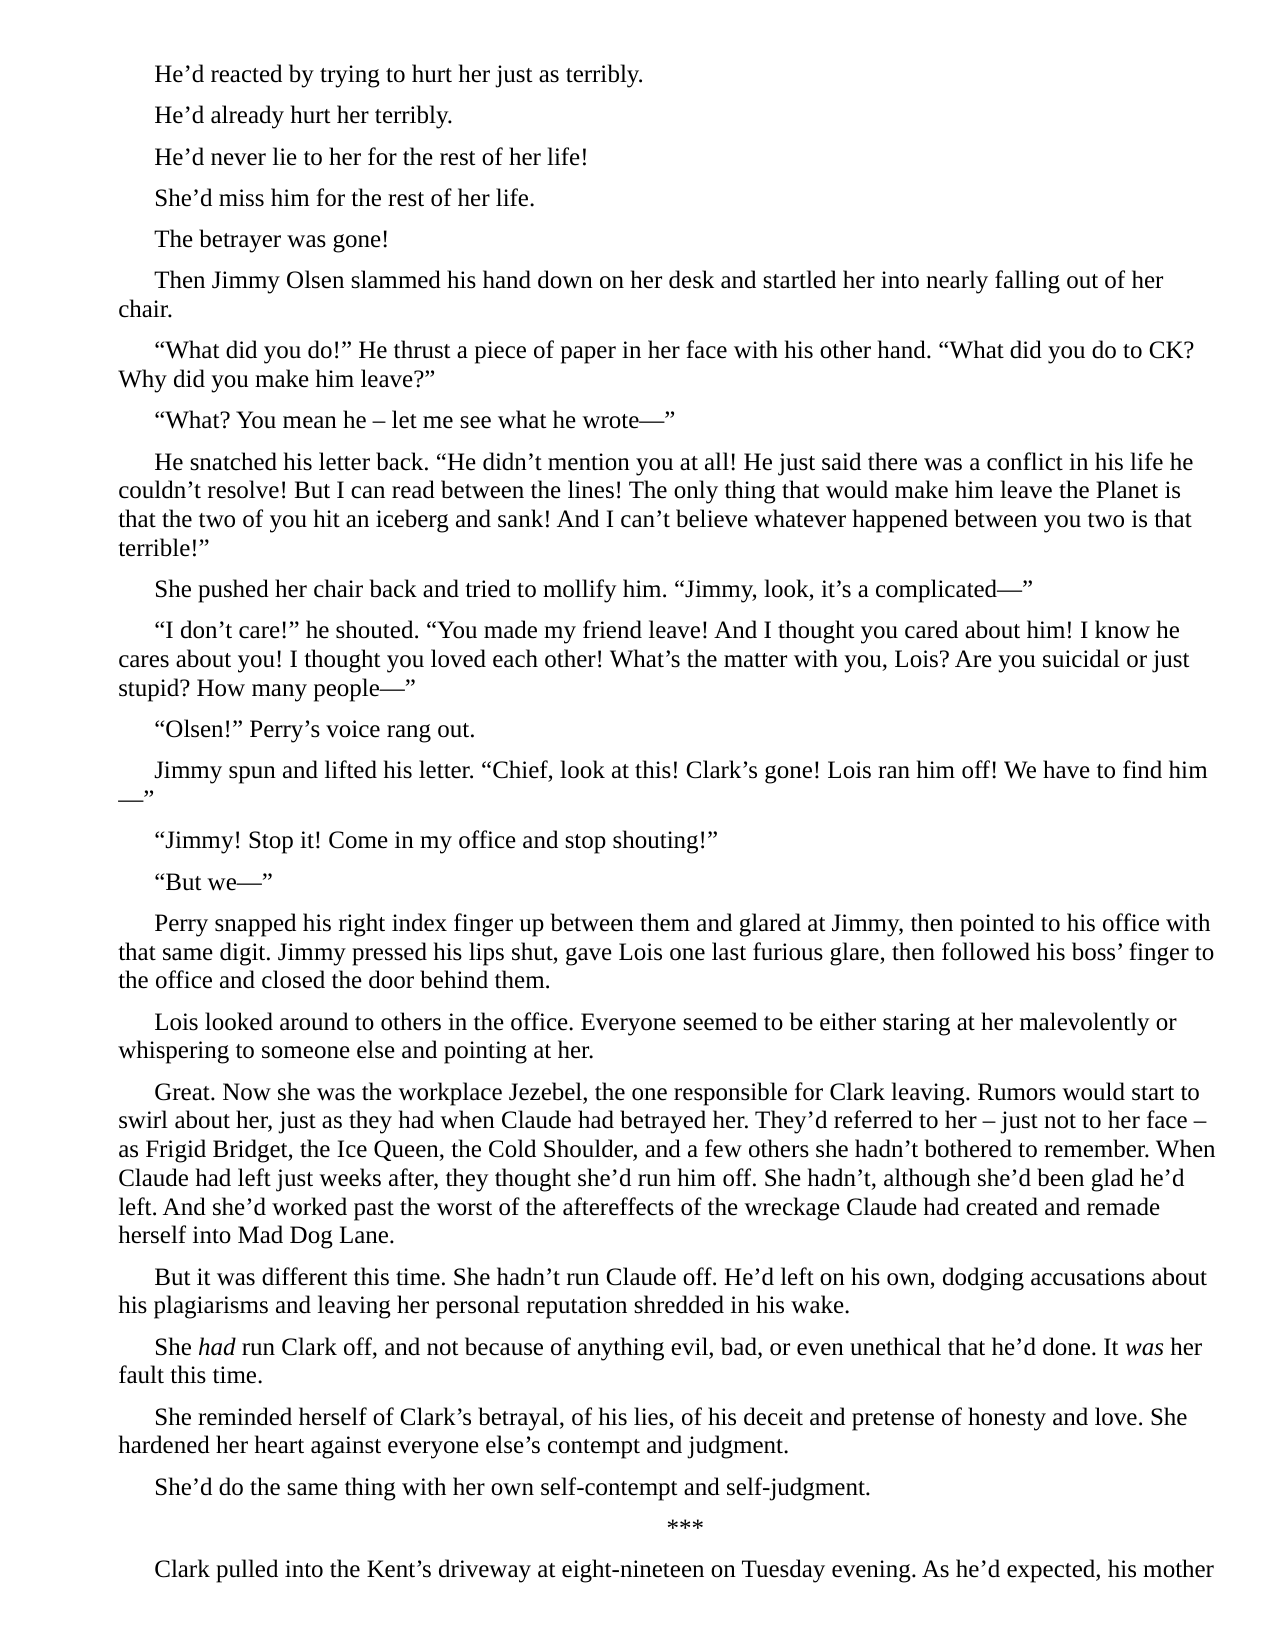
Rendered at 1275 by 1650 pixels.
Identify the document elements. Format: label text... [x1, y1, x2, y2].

text Clark pulled into the Kent’s driveway at eight-nineteen on Tuesday evening. As he’d expected, his mother [118, 1554, 1216, 1583]
text “But we—” [118, 867, 1216, 895]
text He’d never lie to her for the rest of her life! [118, 142, 1216, 170]
text She’d miss him for the rest of her life. [118, 183, 1216, 212]
text “Olsen!” Perry’s voice rang out. [118, 714, 1216, 743]
text He’d reacted by trying to hurt her just as terribly. [118, 59, 1216, 88]
text Jimmy spun and lifted his letter. “Chief, look at this! Clark’s gone! Lois ran him off! We have to find him—” [118, 755, 1216, 813]
text Then Jimmy Olsen slammed his hand down on her desk and startled her into nearly falling out of her chair. [118, 265, 1216, 323]
text She had run Clark off, and not because of anything evil, bad, or even unethical that he’d done. It was her fault this time. [118, 1332, 1216, 1389]
text *** [118, 1513, 1216, 1542]
text The betrayer was gone! [118, 224, 1216, 253]
text Lois looked around to others in the office. Everyone seemed to be either staring at her malevolently or whispering to someone else and pointing at her. [118, 1007, 1216, 1064]
text “Jimmy! Stop it! Come in my office and stop shouting!” [118, 825, 1216, 854]
text “What did you do!” He thrust a piece of paper in her face with his other hand. “What did you do to CK? Why did you make him leave?” [118, 335, 1216, 393]
text “I don’t care!” he shouted. “You made my friend leave! And I thought you cared about him! I know he cares about you! I thought you loved each other! What’s the matter with you, Lois? Are you suicidal or just stupid? How many people—” [118, 615, 1216, 702]
text “What? You mean he – let me see what he wrote—” [118, 405, 1216, 434]
text Perry snapped his right index finger up between them and glared at Jimmy, then pointed to his office with that same digit. Jimmy pressed his lips shut, gave Lois one last furious glare, then followed his boss’ finger to the office and closed the door behind them. [118, 908, 1216, 994]
text He snatched his letter back. “He didn’t mention you at all! He just said there was a conflict in his life he couldn’t resolve! But I can read between the lines! The only thing that would make him leave the Planet is that the two of you hit an iceberg and sank! And I can’t believe whatever happened between you two is that terrible!” [118, 447, 1216, 562]
text Great. Now she was the workplace Jezebel, the one responsible for Clark leaving. Rumors would start to swirl about her, just as they had when Claude had betrayed her. They’d referred to her – just not to her face – as Frigid Bridget, the Ice Queen, the Cold Shoulder, and a few others she hadn’t bothered to remember. When Claude had left just weeks after, they thought she’d run him off. She hadn’t, although she’d been glad he’d left. And she’d worked past the worst of the aftereffects of the wreckage Claude had created and remade herself into Mad Dog Lane. [118, 1077, 1216, 1249]
text But it was different this time. She hadn’t run Claude off. He’d left on his own, dodging accusations about his plagiarisms and leaving her personal reputation shredded in his wake. [118, 1262, 1216, 1319]
text She pushed her chair back and tried to mollify him. “Jimmy, look, it’s a complicated—” [118, 574, 1216, 603]
text She reminded herself of Clark’s betrayal, of his lies, of his deceit and pretense of honesty and love. She hardened her heart against everyone else’s contempt and judgment. [118, 1402, 1216, 1459]
text She’d do the same thing with her own self-contempt and self-judgment. [118, 1472, 1216, 1500]
text He’d already hurt her terribly. [118, 100, 1216, 129]
